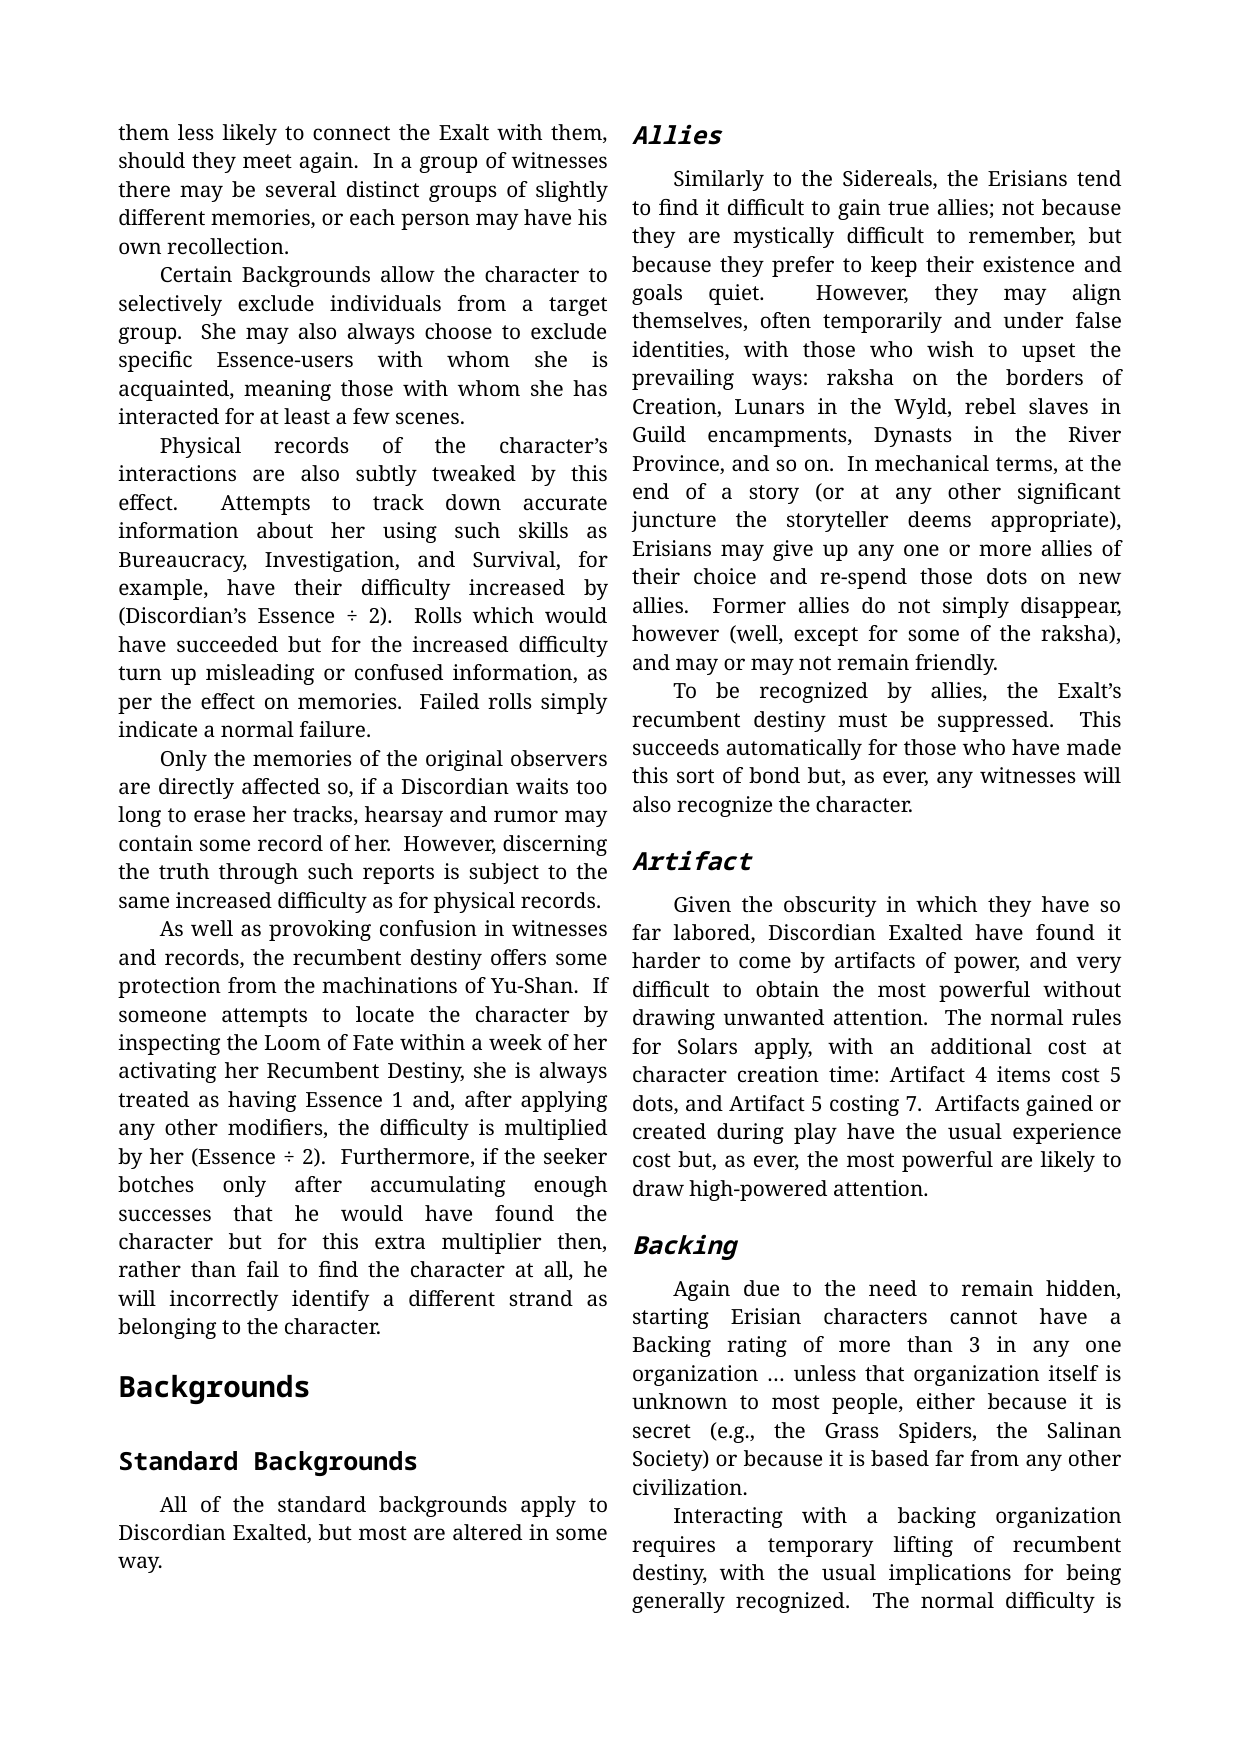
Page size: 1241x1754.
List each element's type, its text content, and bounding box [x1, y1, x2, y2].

text them less likely to connect the Exalt with them, should they meet again. In a group of witnesses there may be several distinct groups of slightly different memories, or each person may have his own recollection. [118, 118, 608, 260]
subtitle Standard Backgrounds [118, 1443, 608, 1477]
text Given the obscurity in which they have so far labored, Discordian Exalted have found it harder to come by artifacts of power, and very difficult to obtain the most powerful without drawing unwanted attention. The normal rules for Solars apply, with an additional cost at character creation time: Artifact 4 items cost 5 dots, and Artifact 5 costing 7. Artifacts gained or created during play have the usual experience cost but, as ever, the most powerful are likely to draw high-powered attention. [632, 890, 1122, 1202]
text Similarly to the Sidereals, the Erisians tend to find it difficult to gain true allies; not because they are mystically difficult to remember, but because they prefer to keep their existence and goals quiet. However, they may align themselves, often temporarily and under false identities, with those who wish to upset the prevailing ways: raksha on the borders of Creation, Lunars in the Wyld, rebel slaves in Guild encampments, Dynasts in the River Province, and so on. In mechanical terms, at the end of a story (or at any other significant juncture the storyteller deems appropriate), Erisians may give up any one or more allies of their choice and re-spend those dots on new allies. Former allies do not simply disappear, however (well, except for some of the raksha), and may or may not remain friendly. [632, 164, 1122, 676]
text To be recognized by allies, the Exalt’s recumbent destiny must be suppressed. This succeeds auto­matically for those who have made this sort of bond but, as ever, any witnesses will also recognize the character. [632, 676, 1122, 818]
subtitle Backgrounds [118, 1366, 608, 1406]
text All of the standard backgrounds apply to Discordian Exalted, but most are altered in some way. [118, 1490, 608, 1575]
text As well as provoking confusion in witnesses and records, the recumbent destiny offers some protection from the machinations of Yu-Shan. If someone attempts to locate the character by inspecting the Loom of Fate within a week of her activating her Recumbent Destiny, she is always treated as having Essence 1 and, after applying any other modifiers, the difficulty is multiplied by her (Essence ÷ 2). Furthermore, if the seeker botches only after accumulating enough successes that he would have found the character but for this extra multiplier then, rather than fail to find the character at all, he will incorrectly identify a different strand as belonging to the character. [118, 914, 608, 1341]
text Physical records of the character’s interactions are also subtly tweaked by this effect. Attempts to track down accurate information about her using such skills as Bureaucracy, Investigation, and Survival, for example, have their difficulty increased by (Discordian’s Essence ÷ 2). Rolls which would have succeeded but for the increased difficulty turn up misleading or confused information, as per the effect on memories. Failed rolls simply indicate a normal failure. [118, 431, 608, 744]
subtitle Backing [632, 1227, 1122, 1261]
text Only the memories of the original observers are directly affected so, if a Discordian waits too long to erase her tracks, hearsay and rumor may contain some record of her. However, discerning the truth through such reports is subject to the same increased difficulty as for physical records. [118, 744, 608, 914]
subtitle Allies [632, 118, 1122, 152]
subtitle Artifact [632, 843, 1122, 877]
text Again due to the need to remain hidden, starting Erisian characters cannot have a Backing rating of more than 3 in any one organization … unless that organization itself is unknown to most people, either because it is secret (e.g., the Grass Spiders, the Salinan Society) or because it is based far from any other civilization. [632, 1274, 1122, 1501]
text Certain Backgrounds allow the character to selectively exclude individuals from a target group. She may also always choose to exclude specific Essence-users with whom she is acquainted, meaning those with whom she has interacted for at least a few scenes. [118, 260, 608, 431]
text Interacting with a backing organization requires a temporary lifting of recumbent destiny, with the usual implications for being generally recognized. The normal difficulty is [632, 1501, 1122, 1615]
